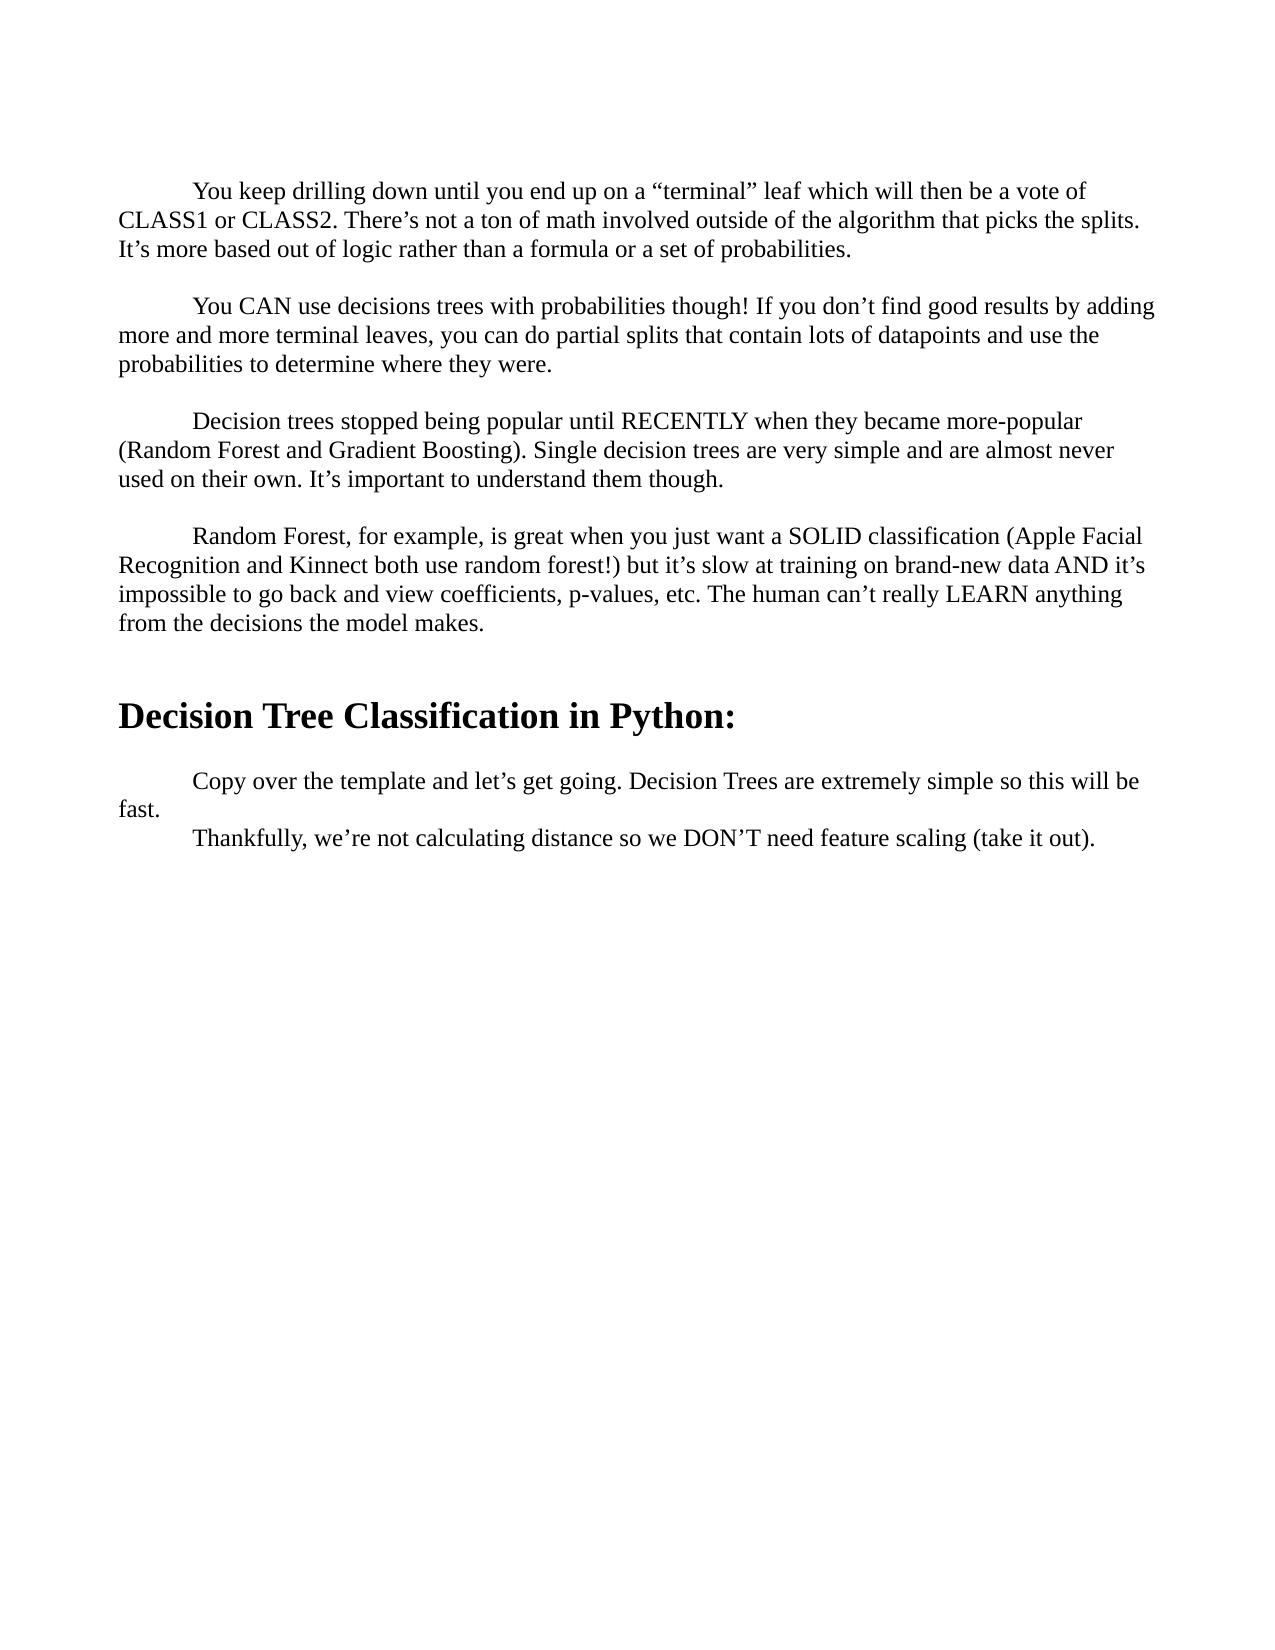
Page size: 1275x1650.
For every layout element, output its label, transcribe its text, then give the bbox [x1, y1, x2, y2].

text Decision Tree Classification in Python: [118, 694, 1157, 737]
text Thankfully, we’re not calculating distance so we DON’T need feature scaling (take it out). [118, 823, 1157, 852]
text Random Forest, for example, is great when you just want a SOLID classification (Apple Facial Recognition and Kinnect both use random forest!) but it’s slow at training on brand-new data AND it’s impossible to go back and view coefficients, p-values, etc. The human can’t really LEARN anything from the decisions the model makes. [118, 521, 1157, 636]
text You keep drilling down until you end up on a “terminal” leaf which will then be a vote of CLASS1 or CLASS2. There’s not a ton of math involved outside of the algorithm that picks the splits. It’s more based out of logic rather than a formula or a set of probabilities. [118, 176, 1157, 263]
text You CAN use decisions trees with probabilities though! If you don’t find good results by adding more and more terminal leaves, you can do partial splits that contain lots of datapoints and use the probabilities to determine where they were. [118, 291, 1157, 378]
text Decision trees stopped being popular until RECENTLY when they became more-popular (Random Forest and Gradient Boosting). Single decision trees are very simple and are almost never used on their own. It’s important to understand them though. [118, 406, 1157, 493]
text Copy over the template and let’s get going. Decision Trees are extremely simple so this will be fast. [118, 766, 1157, 823]
